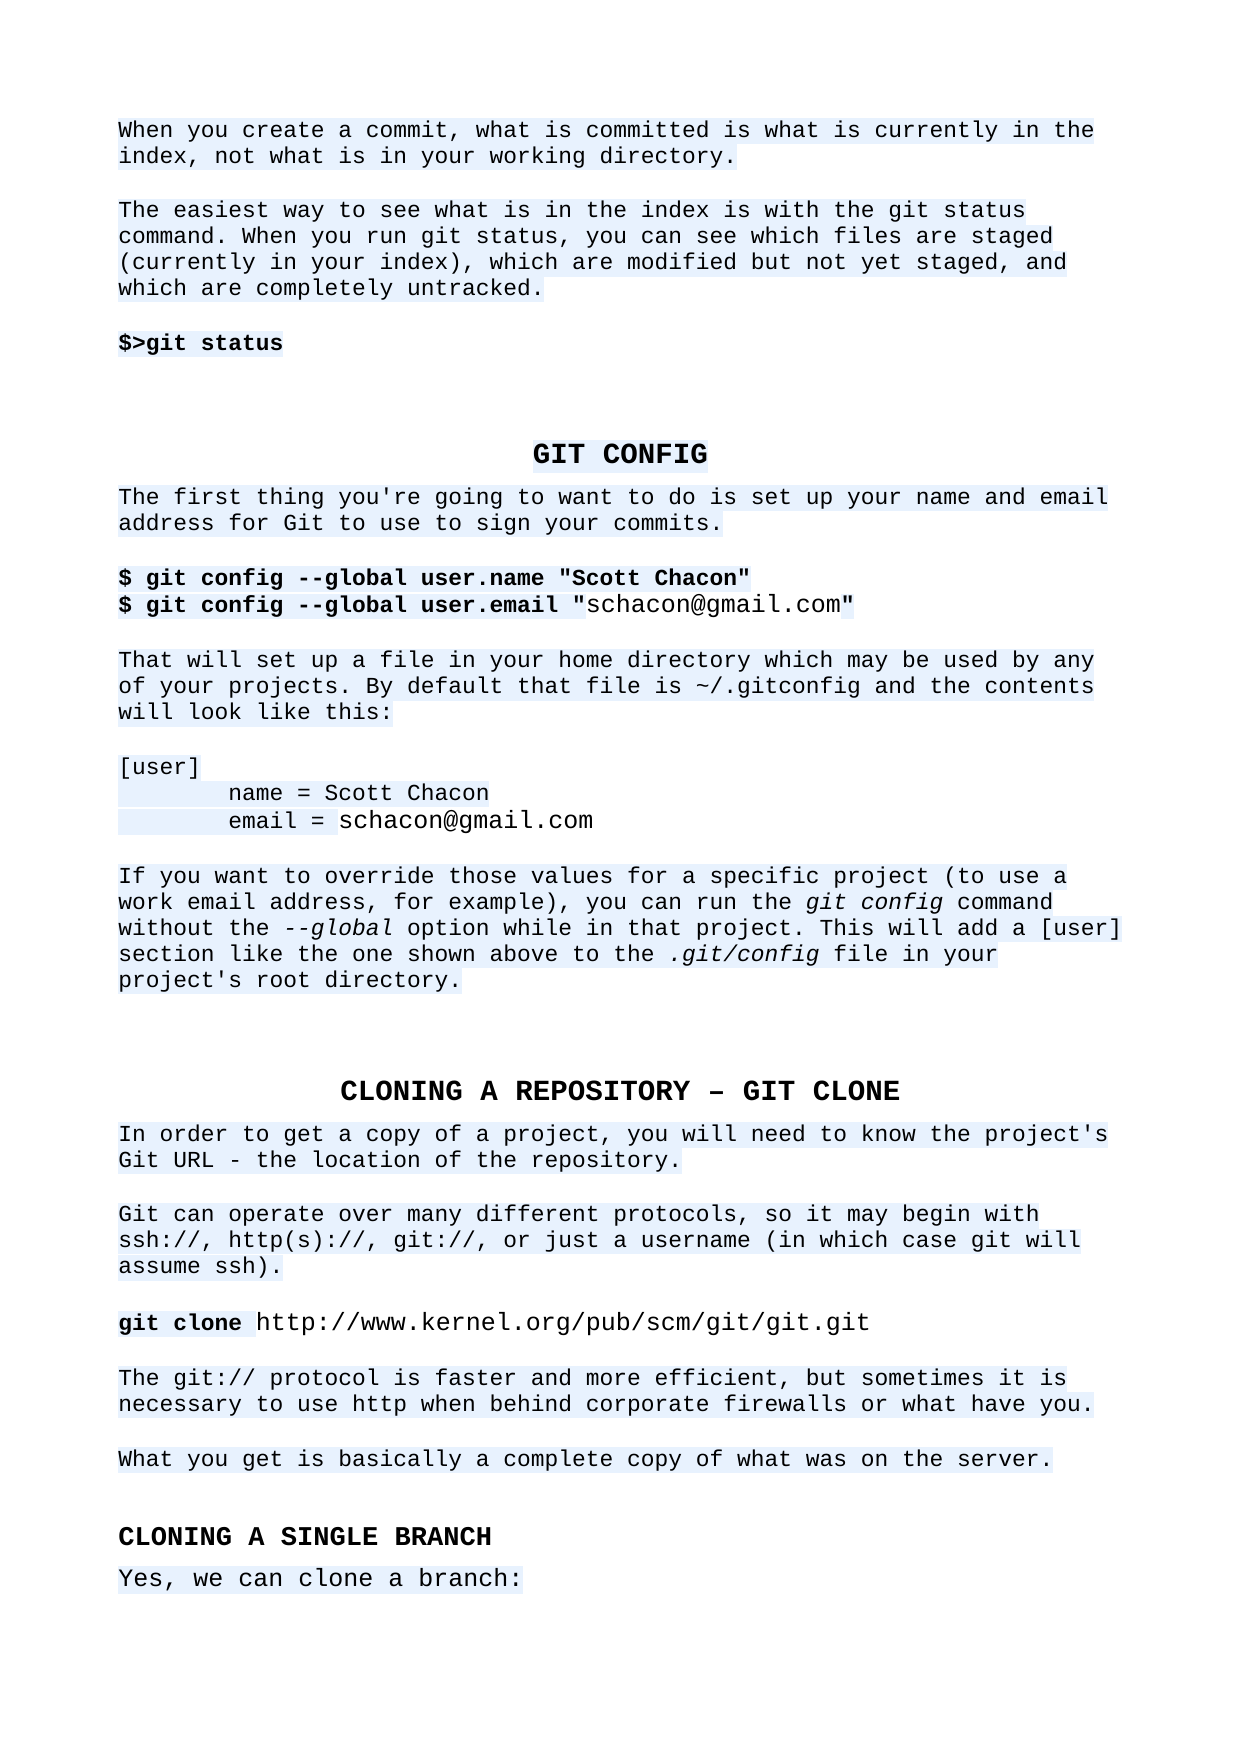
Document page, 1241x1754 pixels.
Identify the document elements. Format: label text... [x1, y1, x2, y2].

subtitle GIT CONFIG [118, 440, 1122, 473]
text That will set up a file in your home directory which may be used by any of your projects. By default that file is ~/.gitconfig and the contents will look like this: [118, 649, 1122, 727]
text Yes, we can clone a branch: [118, 1566, 1122, 1594]
text When you create a commit, what is committed is what is currently in the index, not what is in your working directory. [118, 118, 1122, 170]
text If you want to override those values for a specific project (to use a work email address, for example), you can run the git config command without the --global option while in that project. This will add a [user] section like the one shown above to the .git/config file in your project's root directory. [118, 864, 1122, 994]
text In order to get a copy of a project, you will need to know the project's Git URL - the location of the repository. [118, 1122, 1122, 1174]
text Git can operate over many different protocols, so it may begin with ssh://, http(s)://, git://, or just a username (in which case git will assume ssh). [118, 1203, 1122, 1281]
text What you get is basically a complete copy of what was on the server. [118, 1447, 1122, 1473]
text git clone http://www.kernel.org/pub/scm/git/git.git [118, 1309, 1122, 1338]
text The easiest way to see what is in the index is with the git status command. When you run git status, you can see which files are staged (currently in your index), which are modified but not yet staged, and which are completely untracked. [118, 199, 1122, 302]
text $>git status [118, 331, 1122, 357]
text $ git config --global user.name "Scott Chacon" [118, 566, 1122, 592]
text [user] [118, 755, 1122, 781]
subtitle CLONING A REPOSITORY – GIT CLONE [118, 1077, 1122, 1109]
text $ git config --global user.email "schacon@gmail.com" [118, 592, 1122, 620]
text name = Scott Chacon [118, 781, 1122, 807]
text email = schacon@gmail.com [118, 807, 1122, 836]
text The git:// protocol is faster and more efficient, but sometimes it is necessary to use http when behind corporate firewalls or what have you. [118, 1366, 1122, 1418]
subtitle CLONING A SINGLE BRANCH [118, 1522, 1122, 1553]
text The first thing you're going to want to do is set up your name and email address for Git to use to sign your commits. [118, 485, 1122, 537]
